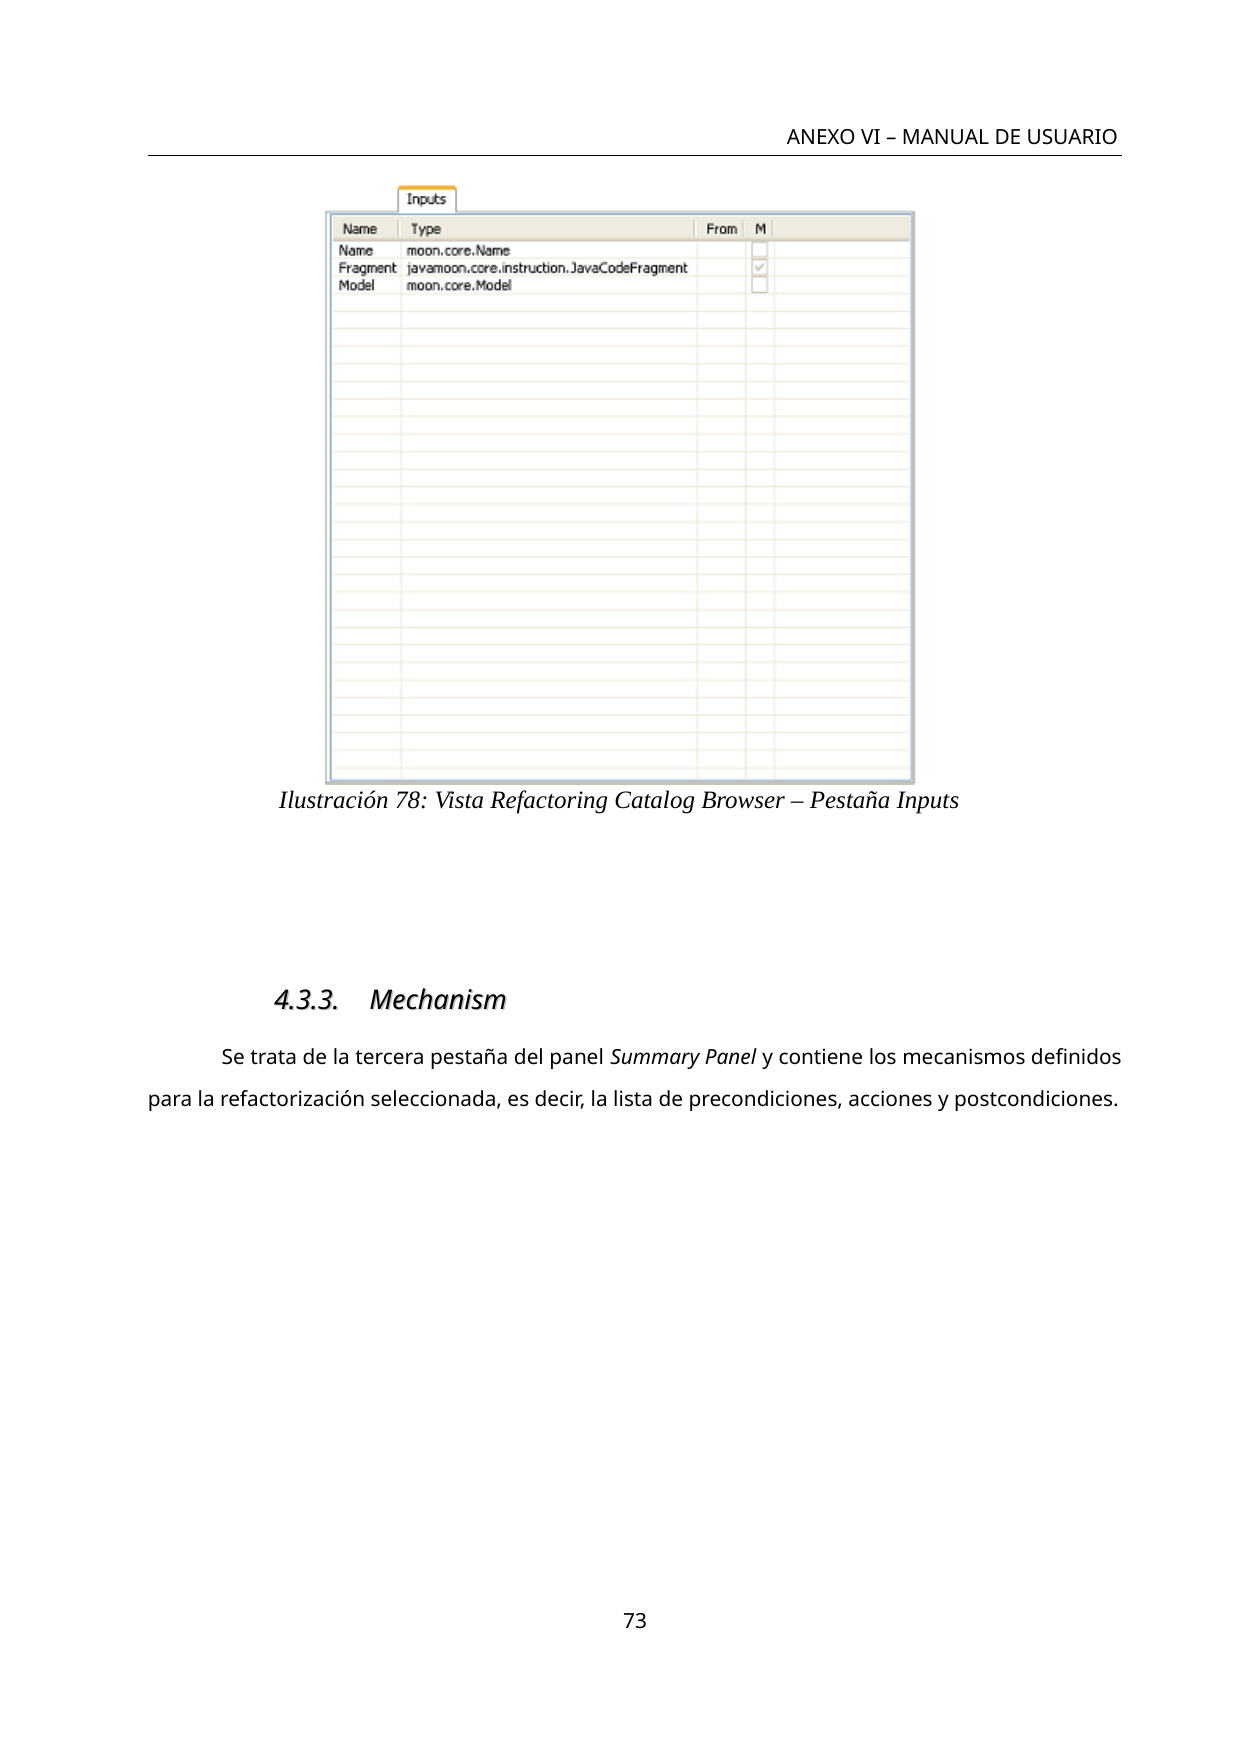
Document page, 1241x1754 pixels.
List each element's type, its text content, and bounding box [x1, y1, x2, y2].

picture [324, 185, 916, 785]
subtitle Mechanism [339, 980, 1122, 1017]
text Se trata de la tercera pestaña del panel Summary Panel y contiene los mecanismos definidos para la refactorización seleccionada, es decir, la lista de precondiciones, acciones y postcondiciones. [148, 1042, 1122, 1113]
text Ilustración 78: Vista Refactoring Catalog Browser – Pestaña Inputs [278, 197, 962, 814]
